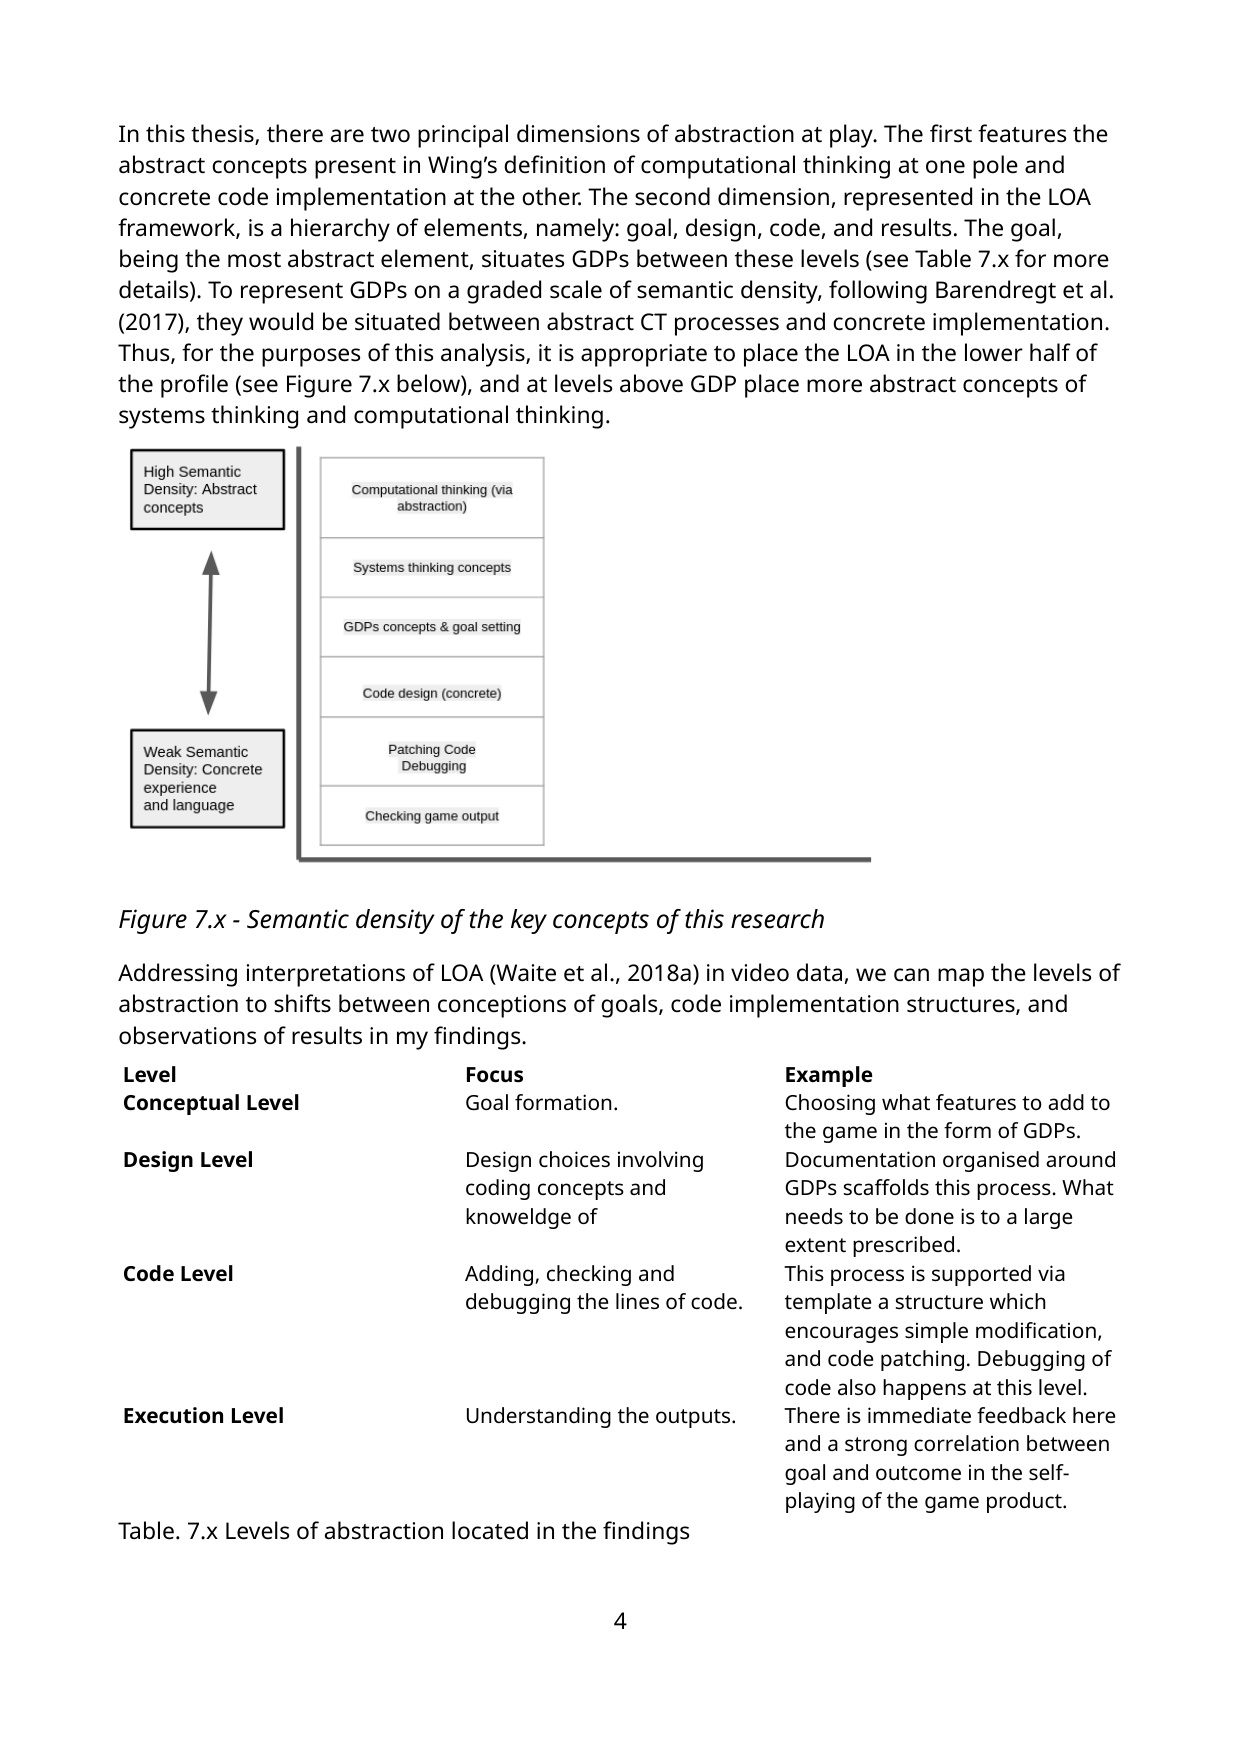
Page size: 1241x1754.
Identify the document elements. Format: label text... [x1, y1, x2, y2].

table_header Example [780, 1060, 1122, 1088]
text Table. 7.x Levels of abstraction located in the findings [118, 1515, 1122, 1546]
table_cell Goal formation. [460, 1088, 780, 1145]
text Addressing interpretations of LOA (Waite et al., 2018a) in video data, we can map the levels of abstraction to shifts between conceptions of goals, code implementation structures, and observations of results in my findings. [118, 957, 1122, 1051]
text In this thesis, there are two principal dimensions of abstraction at play. The first features the abstract concepts present in Wing’s definition of computational thinking at one pole and concrete code implementation at the other. The second dimension, represented in the LOA framework, is a hierarchy of elements, namely: goal, design, code, and results. The goal, being the most abstract element, situates GDPs between these levels (see Table 7.x for more details). To represent GDPs on a graded scale of semantic density, following Barendregt et al. (2017), they would be situated between abstract CT processes and concrete implementation. Thus, for the purposes of this analysis, it is appropriate to place the LOA in the lower half of the profile (see Figure 7.x below), and at levels above GDP place more abstract concepts of systems thinking and computational thinking. [118, 118, 1122, 431]
table_cell Adding, checking and debugging the lines of code. [460, 1259, 780, 1401]
table_cell Understanding the outputs. [460, 1401, 780, 1515]
text Figure 7.x - Semantic density of the key concepts of this research [118, 902, 1122, 936]
picture [118, 439, 872, 889]
table_cell There is immediate feedback here and a strong correlation between goal and outcome in the self-playing of the game product. [780, 1401, 1122, 1515]
table_cell Documentation organised around GDPs scaffolds this process. What needs to be done is to a large extent prescribed. [780, 1145, 1122, 1259]
table_cell This process is supported via template a structure which encourages simple modification, and code patching. Debugging of code also happens at this level. [780, 1259, 1122, 1401]
table_cell Design Level [118, 1145, 460, 1259]
table_cell Conceptual Level [118, 1088, 460, 1145]
table_cell Choosing what features to add to the game in the form of GDPs. [780, 1088, 1122, 1145]
table_header Level [118, 1060, 460, 1088]
table_cell Design choices involving coding concepts and knoweldge of [460, 1145, 780, 1259]
table_header Focus [460, 1060, 780, 1088]
table_cell Code Level [118, 1259, 460, 1401]
table_cell Execution Level [118, 1401, 460, 1515]
